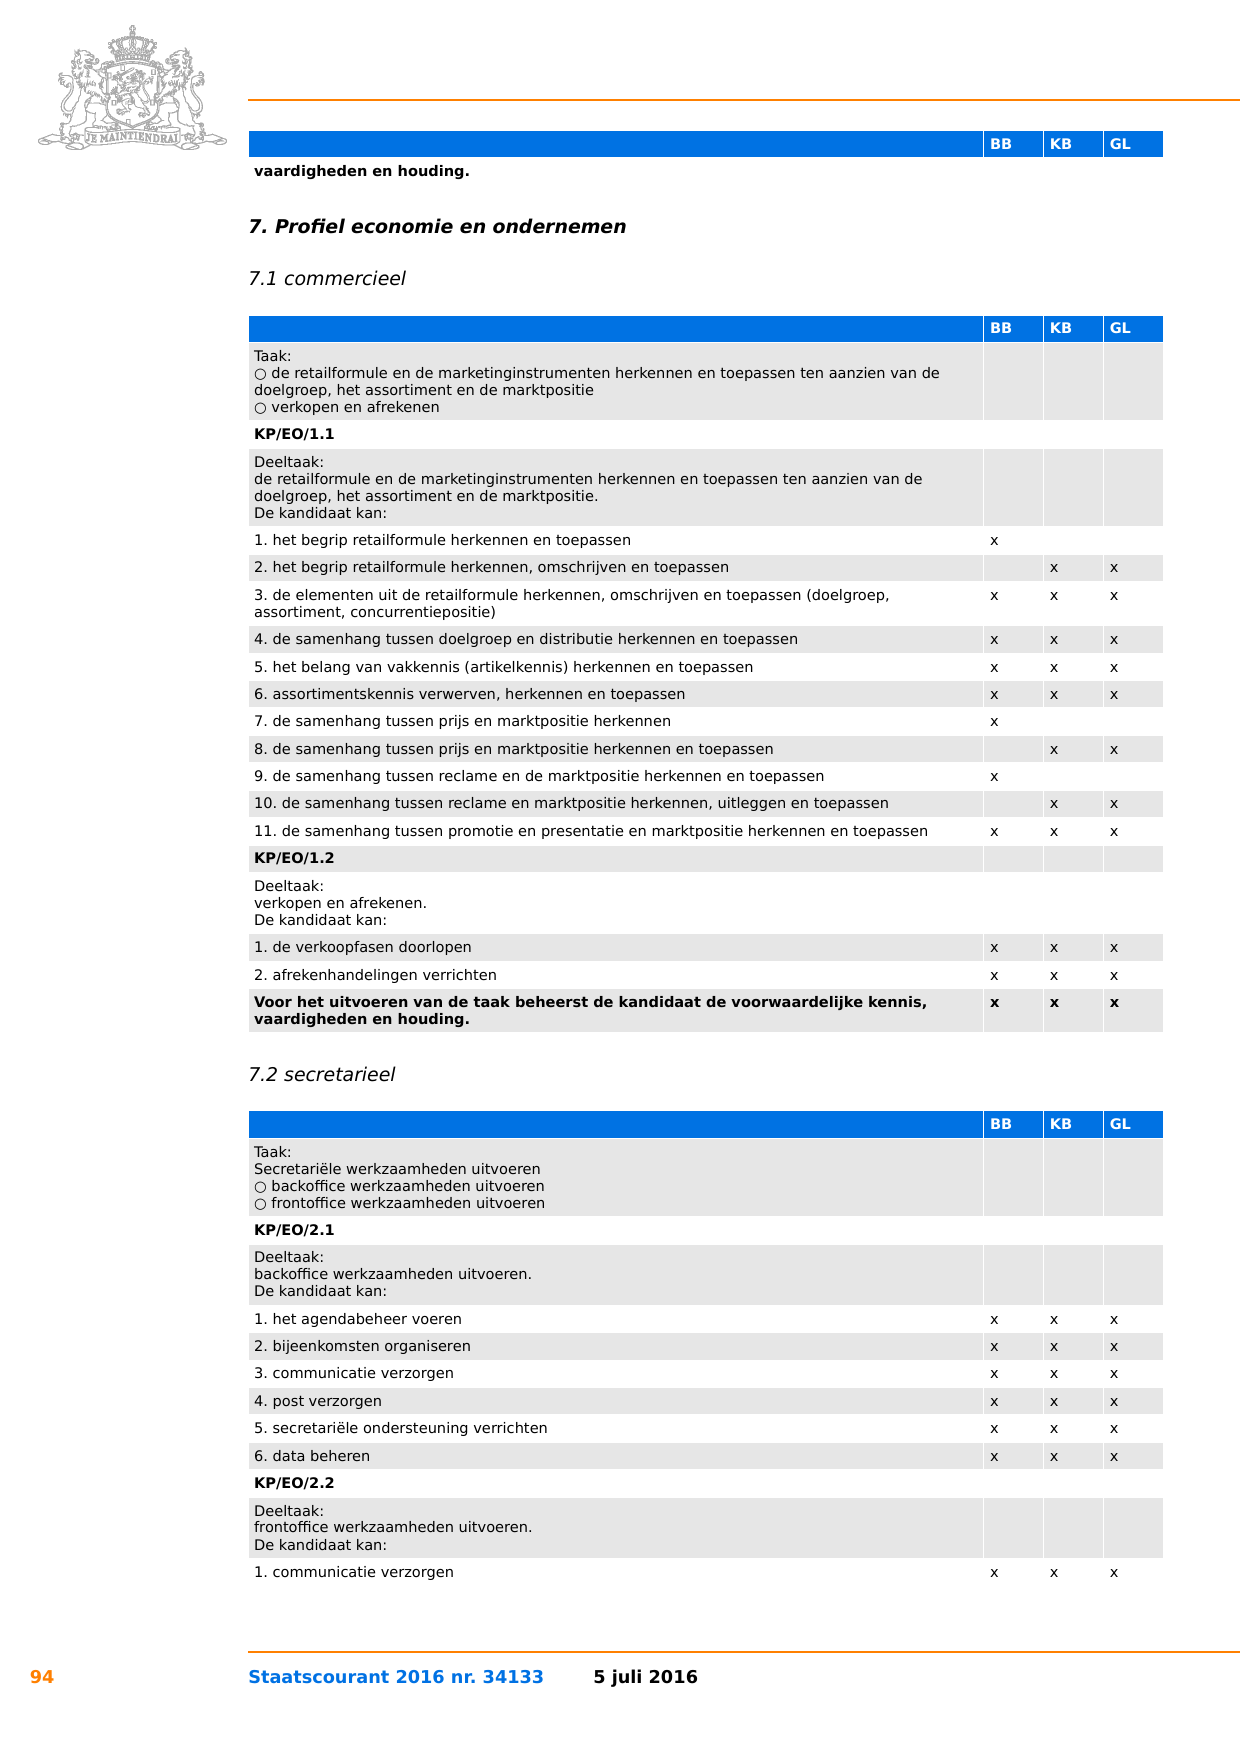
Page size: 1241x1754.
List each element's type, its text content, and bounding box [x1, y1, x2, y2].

table_cell 3. de elementen uit de retailformule herkennen, omschrijven en toepassen (doelgroep, assortiment, concurrentiepositie) [249, 582, 983, 625]
table_cell x [1044, 1416, 1103, 1442]
table_cell [984, 791, 1043, 817]
table_cell [1044, 1217, 1103, 1243]
table_cell x [984, 1443, 1043, 1469]
table_cell 3. communicatie verzorgen [249, 1361, 983, 1387]
table_cell 9. de samenhang tussen reclame en de marktpositie herkennen en toepassen [249, 763, 983, 790]
table_cell [1044, 709, 1103, 735]
subtitle 7.2 secretarieel [248, 1063, 1163, 1085]
table_header GL [1104, 131, 1163, 157]
table_cell x [984, 1306, 1043, 1332]
table_cell x [1104, 1559, 1163, 1585]
table_cell [1044, 158, 1103, 185]
table_cell x [1044, 654, 1103, 680]
table_cell Deeltaak: verkopen en afrekenen. De kandidaat kan: [249, 873, 983, 933]
table_cell 2. afrekenhandelingen verrichten [249, 962, 983, 988]
table_cell x [984, 1388, 1043, 1414]
table_cell x [1044, 1388, 1103, 1414]
picture [38, 25, 227, 150]
table_cell x [1104, 555, 1163, 581]
table_header GL [1104, 1111, 1163, 1138]
table_cell [1104, 449, 1163, 526]
table_cell [1104, 343, 1163, 420]
table_cell Deeltaak: backoffice werkzaamheden uitvoeren. De kandidaat kan: [249, 1245, 983, 1305]
table_cell [1104, 158, 1163, 185]
table_cell x [1104, 1388, 1163, 1414]
table_cell x [1104, 934, 1163, 961]
table_cell [1104, 763, 1163, 790]
table_cell x [1104, 1416, 1163, 1442]
table_cell Taak: ○ de retailformule en de marketinginstrumenten herkennen en toepassen ten aanzien van de doelgroep, het assortiment en de marktpositie ○ verkopen en afrekenen [249, 343, 983, 420]
table_cell x [984, 934, 1043, 961]
table_cell x [1044, 582, 1103, 625]
table_cell KP/EO/2.2 [249, 1470, 983, 1497]
table_header BB [984, 1111, 1043, 1138]
table_cell [984, 873, 1043, 933]
table_cell 1. communicatie verzorgen [249, 1559, 983, 1585]
table_cell 6. data beheren [249, 1443, 983, 1469]
table_header BB [984, 131, 1043, 157]
table_cell [1104, 527, 1163, 553]
table_cell vaardigheden en houding. [249, 158, 983, 185]
table_cell x [1044, 962, 1103, 988]
table_cell x [984, 763, 1043, 790]
table_header KB [1044, 1111, 1103, 1138]
table_cell [984, 846, 1043, 872]
table_header KB [1044, 131, 1103, 157]
table_cell x [1044, 626, 1103, 653]
table_cell x [1104, 818, 1163, 844]
subtitle 7.1 commercieel [248, 268, 1163, 290]
table_cell 1. het agendabeheer voeren [249, 1306, 983, 1332]
table_cell [1104, 1498, 1163, 1558]
table_cell x [984, 709, 1043, 735]
table_cell x [1044, 1559, 1103, 1585]
table_cell x [1104, 681, 1163, 707]
table_cell x [1104, 626, 1163, 653]
table_cell [1104, 421, 1163, 448]
table_cell x [1104, 989, 1163, 1032]
table_cell 11. de samenhang tussen promotie en presentatie en marktpositie herkennen en toepassen [249, 818, 983, 844]
table_cell x [1044, 934, 1103, 961]
table_cell 8. de samenhang tussen prijs en marktpositie herkennen en toepassen [249, 736, 983, 762]
table_cell [1044, 343, 1103, 420]
table_cell 4. de samenhang tussen doelgroep en distributie herkennen en toepassen [249, 626, 983, 653]
table_cell [1044, 1470, 1103, 1497]
table_header GL [1104, 316, 1163, 342]
table_cell [1044, 449, 1103, 526]
table_cell x [984, 681, 1043, 707]
table_cell x [984, 626, 1043, 653]
table_header BB [984, 316, 1043, 342]
table_cell x [984, 1361, 1043, 1387]
table_cell [984, 158, 1043, 185]
table_cell [984, 1470, 1043, 1497]
table_cell x [984, 989, 1043, 1032]
table_cell 1. het begrip retailformule herkennen en toepassen [249, 527, 983, 553]
table_cell [1104, 709, 1163, 735]
table_cell KP/EO/1.1 [249, 421, 983, 448]
table_cell x [1104, 1361, 1163, 1387]
table_cell Taak: Secretariële werkzaamheden uitvoeren ○ backoffice werkzaamheden uitvoeren ○ frontoffice werkzaamheden uitvoeren [249, 1139, 983, 1216]
table_cell [984, 449, 1043, 526]
table_cell 2. bijeenkomsten organiseren [249, 1333, 983, 1360]
table_cell 2. het begrip retailformule herkennen, omschrijven en toepassen [249, 555, 983, 581]
table_cell [1044, 1498, 1103, 1558]
table_header [249, 131, 983, 157]
table_cell 5. secretariële ondersteuning verrichten [249, 1416, 983, 1442]
table_cell [984, 1498, 1043, 1558]
table_cell x [1104, 1443, 1163, 1469]
table_cell 6. assortimentskennis verwerven, herkennen en toepassen [249, 681, 983, 707]
table_cell x [1104, 654, 1163, 680]
table_cell Deeltaak: de retailformule en de marketinginstrumenten herkennen en toepassen ten aanzien van de doelgroep, het assortiment en de marktpositie. De kandidaat kan: [249, 449, 983, 526]
table_cell Deeltaak: frontoffice werkzaamheden uitvoeren. De kandidaat kan: [249, 1498, 983, 1558]
table_cell x [1044, 1443, 1103, 1469]
table_cell x [1044, 736, 1103, 762]
table_cell [1104, 873, 1163, 933]
table_cell [1044, 421, 1103, 448]
table_cell [1044, 1245, 1103, 1305]
table_cell x [984, 1416, 1043, 1442]
table_cell x [1104, 962, 1163, 988]
table_cell [1104, 1245, 1163, 1305]
table_header KB [1044, 316, 1103, 342]
subtitle 7. Profiel economie en ondernemen [248, 216, 1163, 238]
table_header [249, 1111, 983, 1138]
table_cell 10. de samenhang tussen reclame en marktpositie herkennen, uitleggen en toepassen [249, 791, 983, 817]
table_cell x [984, 962, 1043, 988]
table_cell [984, 421, 1043, 448]
table_cell x [1044, 1333, 1103, 1360]
table_cell [1104, 1139, 1163, 1216]
table_cell x [1044, 791, 1103, 817]
table_cell x [984, 527, 1043, 553]
table_cell [1044, 763, 1103, 790]
table_cell x [1104, 1306, 1163, 1332]
table_header [249, 316, 983, 342]
table_cell [1044, 1139, 1103, 1216]
table_cell x [984, 1559, 1043, 1585]
table_cell [1044, 846, 1103, 872]
table_cell [984, 555, 1043, 581]
table_cell x [1104, 1333, 1163, 1360]
table_cell x [1044, 818, 1103, 844]
table_cell 4. post verzorgen [249, 1388, 983, 1414]
table_cell [984, 1139, 1043, 1216]
table_cell x [1104, 582, 1163, 625]
table_cell 7. de samenhang tussen prijs en marktpositie herkennen [249, 709, 983, 735]
table_cell x [984, 582, 1043, 625]
table_cell x [1044, 1306, 1103, 1332]
table_cell KP/EO/2.1 [249, 1217, 983, 1243]
table_cell KP/EO/1.2 [249, 846, 983, 872]
table_cell [984, 343, 1043, 420]
table_cell [1104, 846, 1163, 872]
table_cell x [1044, 1361, 1103, 1387]
table_cell [984, 1217, 1043, 1243]
table_cell 1. de verkoopfasen doorlopen [249, 934, 983, 961]
table_cell x [984, 818, 1043, 844]
table_cell [984, 736, 1043, 762]
table_cell Voor het uitvoeren van de taak beheerst de kandidaat de voorwaardelijke kennis, vaardigheden en houding. [249, 989, 983, 1032]
table_cell 5. het belang van vakkennis (artikelkennis) herkennen en toepassen [249, 654, 983, 680]
table_cell x [984, 654, 1043, 680]
table_cell [1104, 1470, 1163, 1497]
table_cell x [1044, 989, 1103, 1032]
table_cell x [1104, 736, 1163, 762]
table_cell x [1044, 681, 1103, 707]
table_cell x [984, 1333, 1043, 1360]
table_cell [984, 1245, 1043, 1305]
table_cell [1044, 873, 1103, 933]
table_cell x [1044, 555, 1103, 581]
table_cell [1044, 527, 1103, 553]
table_cell x [1104, 791, 1163, 817]
table_cell [1104, 1217, 1163, 1243]
